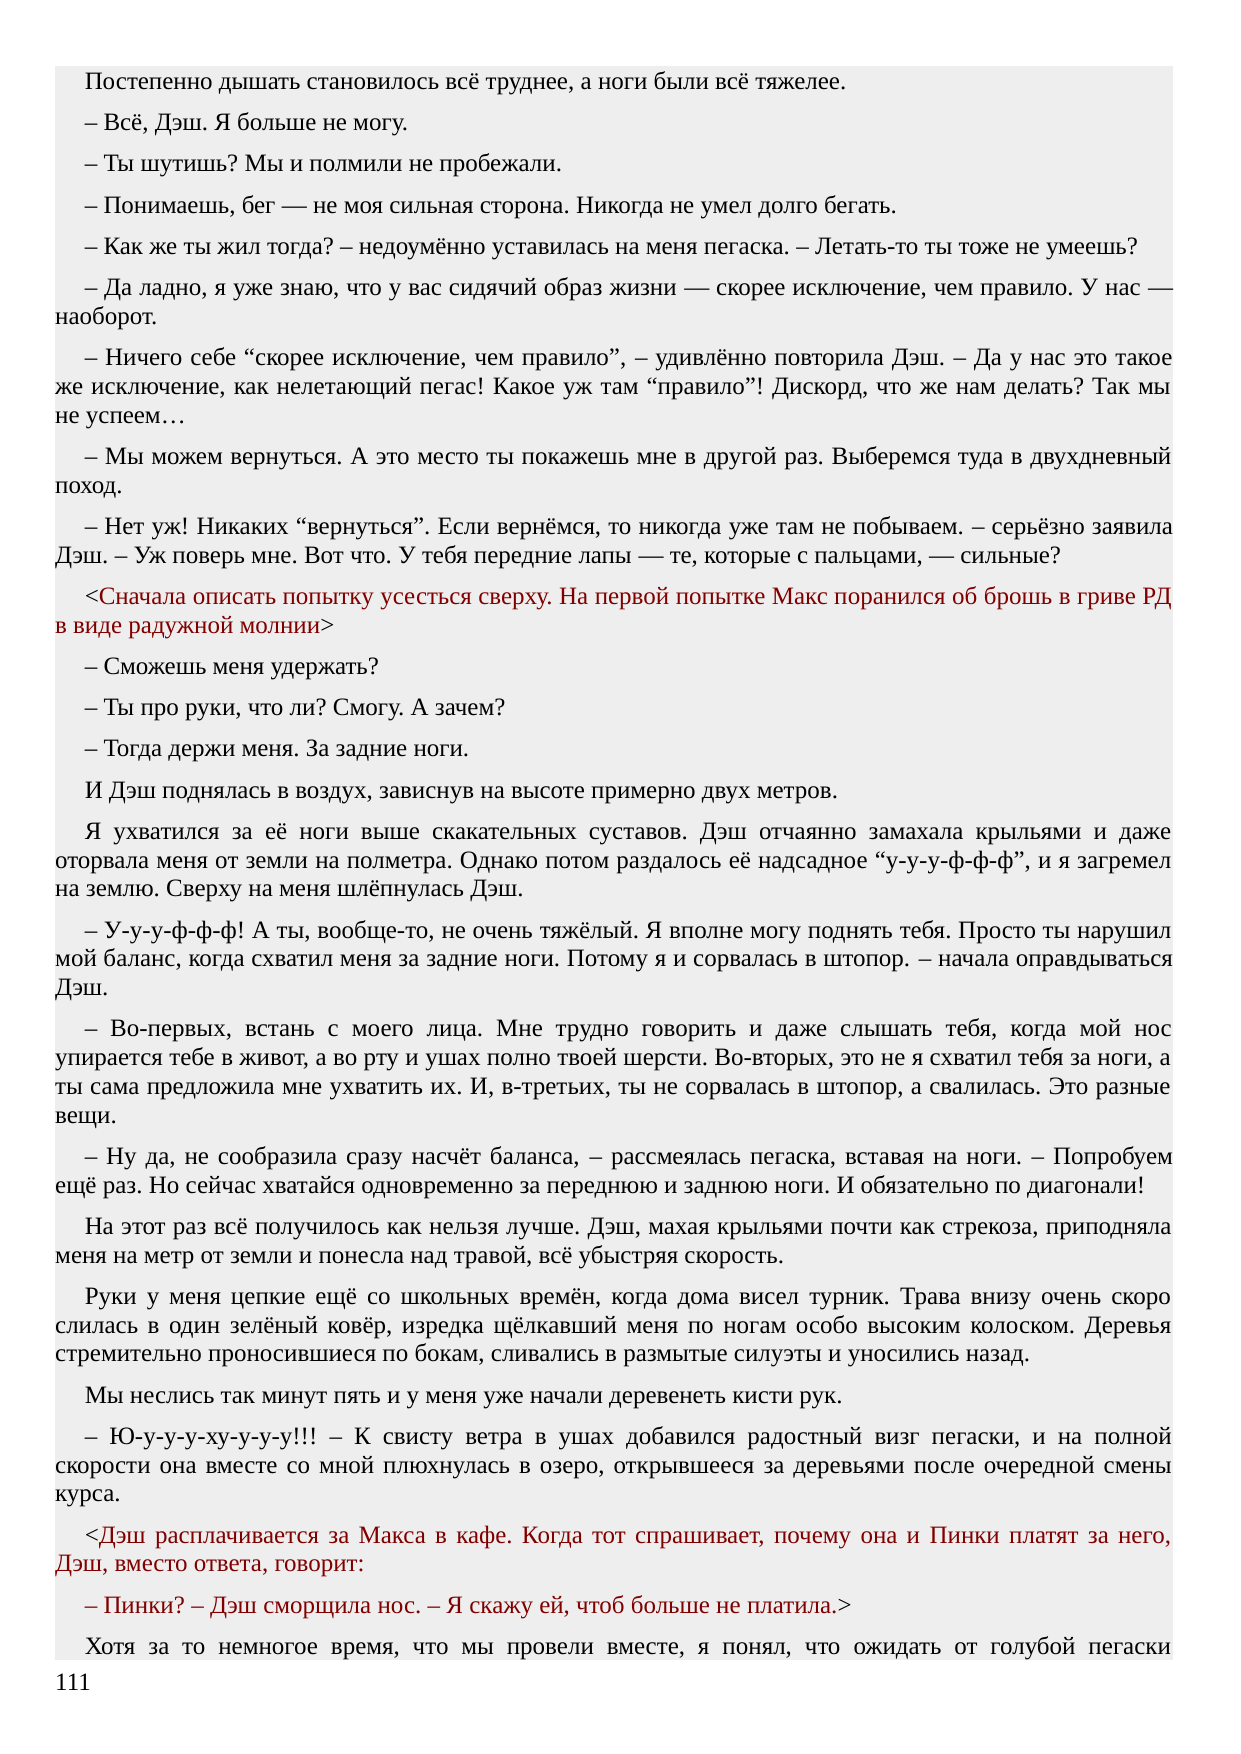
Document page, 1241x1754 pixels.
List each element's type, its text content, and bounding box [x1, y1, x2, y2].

text – У-у-у-ф-ф-ф! А ты, вообще-то, не очень тяжёлый. Я вполне могу поднять тебя. Просто ты нарушил мой баланс, когда схватил меня за задние ноги. Потому я и сорвалась в штопор. – начала оправдываться Дэш. [55, 915, 1173, 1001]
text Постепенно дышать становилось всё труднее, а ноги были всё тяжелее. [55, 66, 1173, 95]
text – Да ладно, я уже знаю, что у вас сидячий образ жизни — скорее исключение, чем правило. У нас — наоборот. [55, 272, 1173, 330]
text Хотя за то немногое время, что мы провели вместе, я понял, что ожидать от голубой пегаски [55, 1631, 1173, 1660]
text – Сможешь меня удержать? [55, 651, 1173, 680]
text – Пинки? – Дэш сморщила нос. – Я скажу ей, чтоб больше не платила.> [55, 1590, 1173, 1618]
text На этот раз всё получилось как нельзя лучше. Дэш, махая крыльями почти как стрекоза, приподняла меня на метр от земли и понесла над травой, всё убыстряя скорость. [55, 1211, 1173, 1268]
text – Ничего себе “скорее исключение, чем правило”, – удивлённо повторила Дэш. – Да у нас это такое же исключение, как нелетающий пегас! Какое уж там “правило”! Дискорд, что же нам делать? Так мы не успеем… [55, 342, 1173, 428]
text Я ухватился за её ноги выше скакательных суставов. Дэш отчаянно замахала крыльями и даже оторвала меня от земли на полметра. Однако потом раздалось её надсадное “у-у-у-ф-ф-ф”, и я загремел на землю. Сверху на меня шлёпнулась Дэш. [55, 816, 1173, 902]
text Руки у меня цепкие ещё со школьных времён, когда дома висел турник. Трава внизу очень скоро слилась в один зелёный ковёр, изредка щёлкавший меня по ногам особо высоким колоском. Деревья стремительно проносившиеся по бокам, сливались в размытые силуэты и уносились назад. [55, 1281, 1173, 1367]
text <Дэш расплачивается за Макса в кафе. Когда тот спрашивает, почему она и Пинки платят за него, Дэш, вместо ответа, говорит: [55, 1520, 1173, 1577]
text – Ю-у-у-у-ху-у-у-у!!! – К свисту ветра в ушах добавился радостный визг пегаски, и на полной скорости она вместе со мной плюхнулась в озеро, открывшееся за деревьями после очередной смены курса. [55, 1421, 1173, 1507]
text – Понимаешь, бег — не моя сильная сторона. Никогда не умел долго бегать. [55, 190, 1173, 218]
text И Дэш поднялась в воздух, зависнув на высоте примерно двух метров. [55, 775, 1173, 803]
text – Как же ты жил тогда? – недоумённо уставилась на меня пегаска. – Летать-то ты тоже не умеешь? [55, 231, 1173, 260]
text – Мы можем вернуться. А это место ты покажешь мне в другой раз. Выберемся туда в двухдневный поход. [55, 441, 1173, 498]
text <Cначала описать попытку усесться сверху. На первой попытке Макс поранился об брошь в гриве РД в виде радужной молнии> [55, 581, 1173, 638]
text – Ну да, не сообразила сразу насчёт баланса, – рассмеялась пегаска, вставая на ноги. – Попробуем ещё раз. Но сейчас хватайся одновременно за переднюю и заднюю ноги. И обязательно по диагонали! [55, 1141, 1173, 1198]
text – Ты шутишь? Мы и полмили не пробежали. [55, 148, 1173, 177]
text – Всё, Дэш. Я больше не могу. [55, 107, 1173, 136]
text – Ты про руки, что ли? Смогу. А зачем? [55, 692, 1173, 721]
text – Нет уж! Никаких “вернуться”. Если вернёмся, то никогда уже там не побываем. – серьёзно заявила Дэш. – Уж поверь мне. Вот что. У тебя передние лапы — те, которые с пальцами, — сильные? [55, 511, 1173, 568]
text – Тогда держи меня. За задние ноги. [55, 733, 1173, 762]
text Мы неслись так минут пять и у меня уже начали деревенеть кисти рук. [55, 1380, 1173, 1408]
text – Во-первых, встань с моего лица. Мне трудно говорить и даже слышать тебя, когда мой нос упирается тебе в живот, а во рту и ушах полно твоей шерсти. Во-вторых, это не я схватил тебя за ноги, а ты сама предложила мне ухватить их. И, в-третьих, ты не сорвалась в штопор, а свалилась. Это разные вещи. [55, 1013, 1173, 1128]
